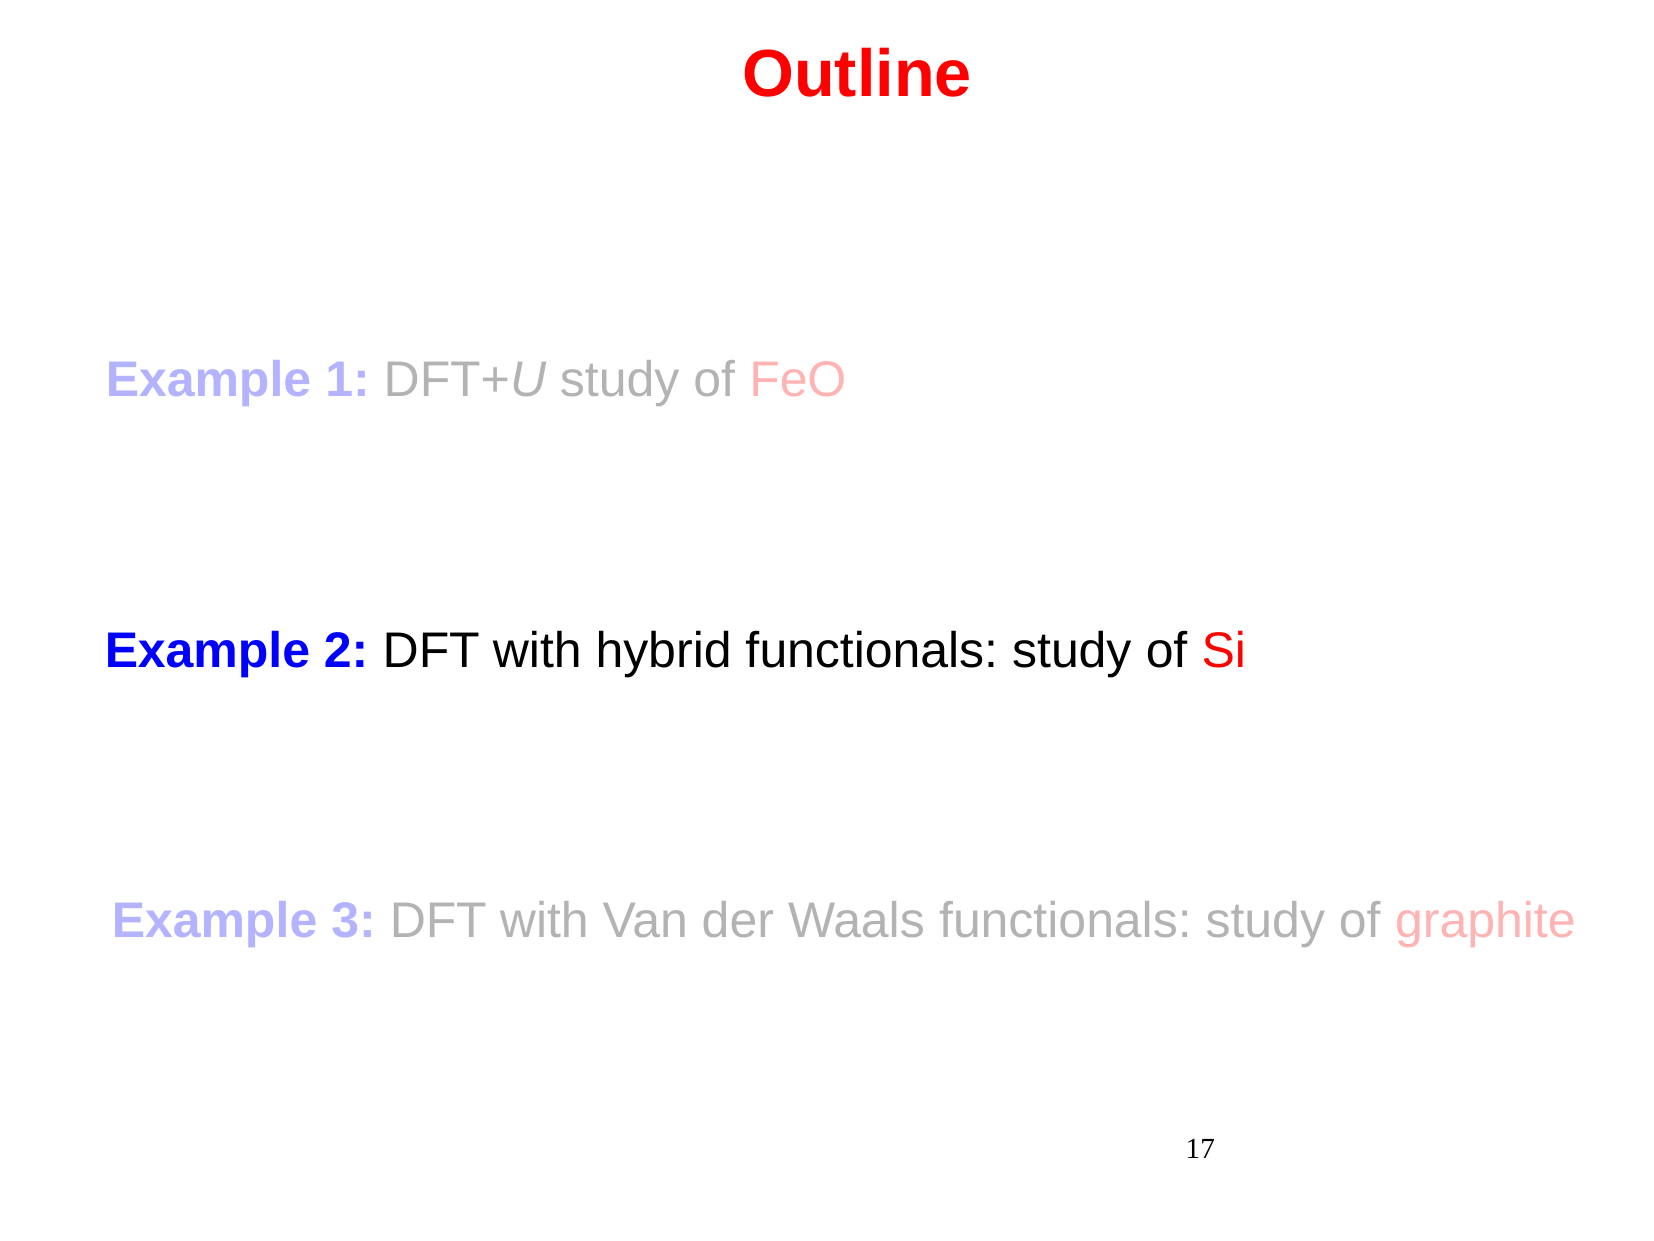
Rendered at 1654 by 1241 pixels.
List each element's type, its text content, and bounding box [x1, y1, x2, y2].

text_box [71, 305, 1617, 501]
title Outline [574, 30, 1141, 106]
text_box [1185, 1129, 1571, 1216]
text_box [71, 823, 1617, 1020]
text_box Example 2: DFT with hybrid functionals: study of Si [90, 615, 1273, 688]
